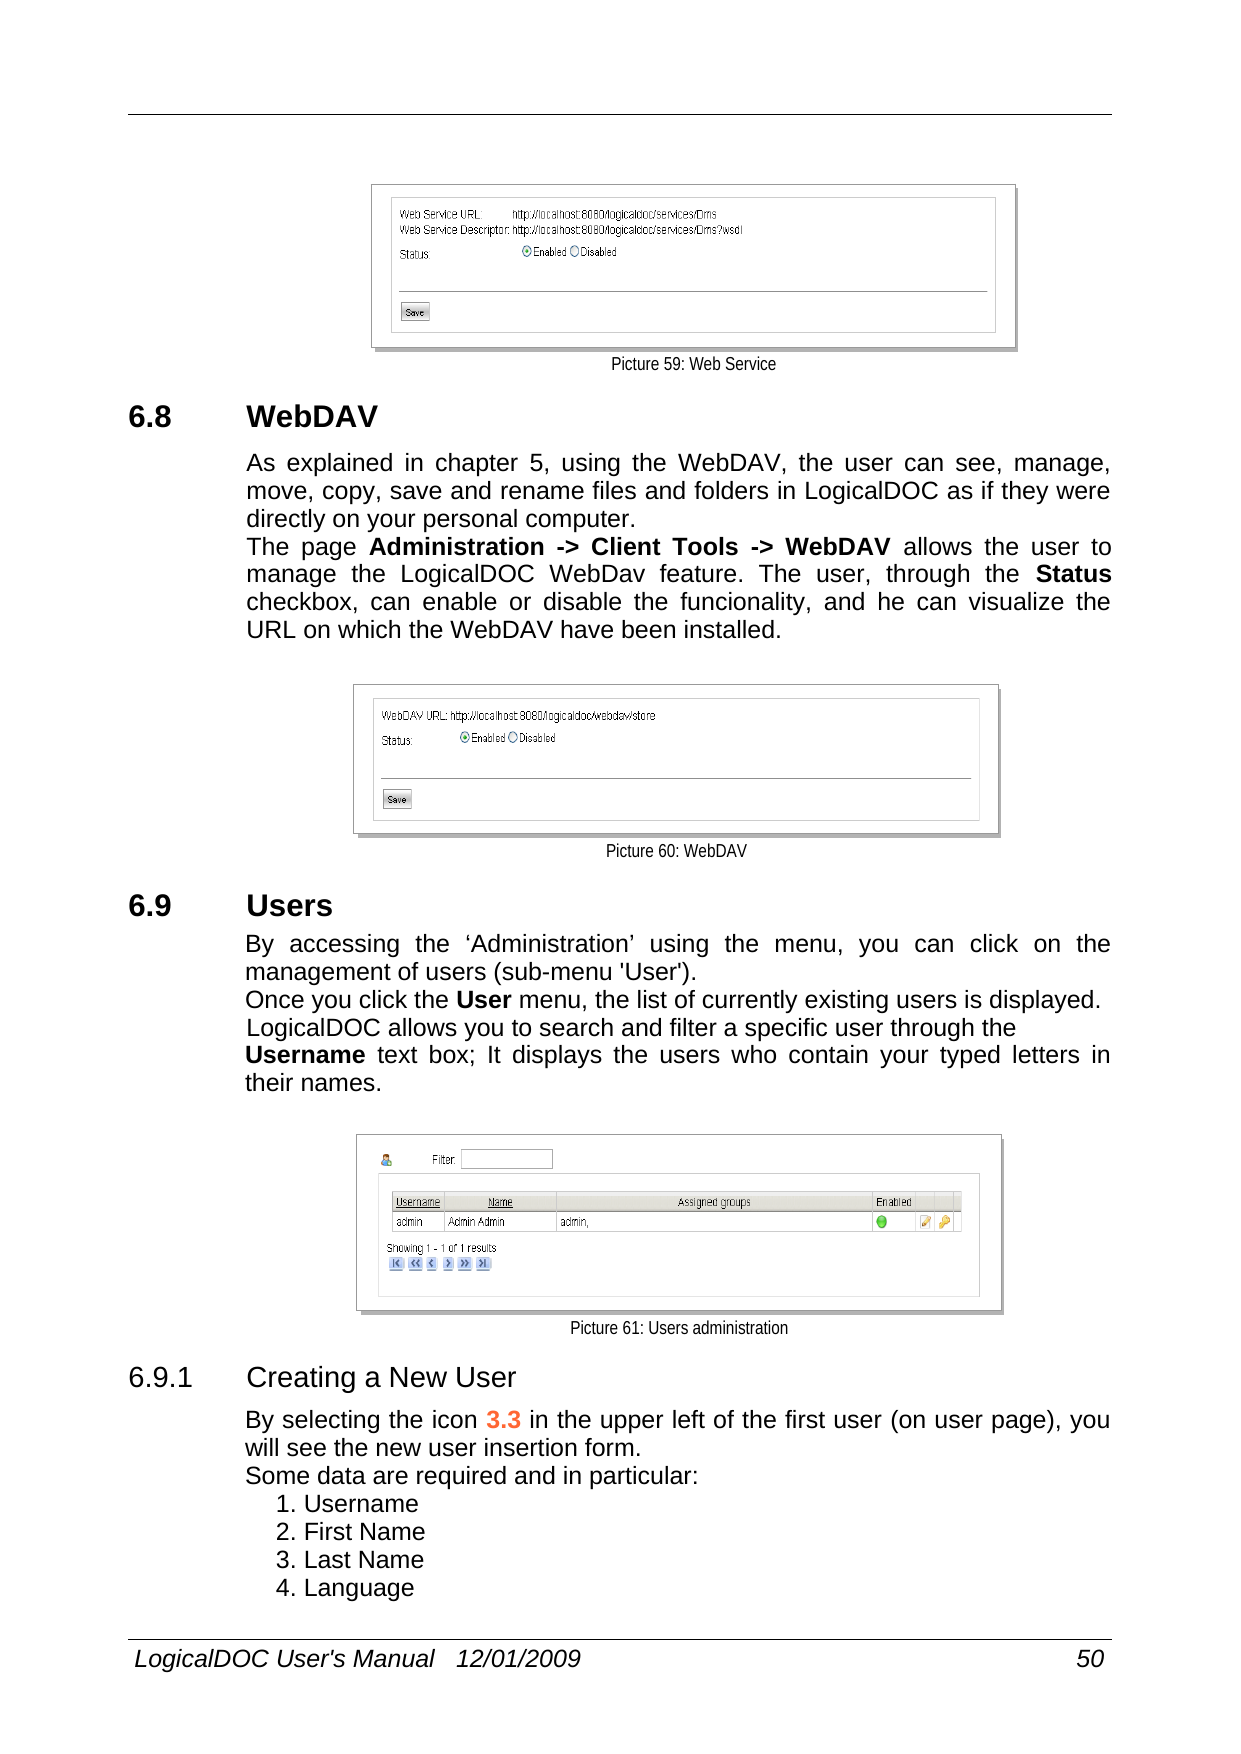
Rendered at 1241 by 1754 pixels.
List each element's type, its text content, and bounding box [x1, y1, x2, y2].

text By accessing the ‘Administration’ using the menu, you can click on the management of users (sub-menu 'User'). [245, 929, 1112, 985]
subtitle Users [128, 669, 1112, 923]
text 3. Last Name [276, 1546, 1112, 1574]
text By selecting the icon 3.3 in the upper left of the first user (on user page), you will see the new user insertion form. [245, 1406, 1112, 1462]
text The page Administration -> Client Tools -> WebDAV allows the user to manage the LogicalDOC WebDav feature. The user, through the Status checkbox, can enable or disable the funcionality, and he can visualize the URL on which the WebDAV have been installed. [246, 532, 1112, 644]
list Picture 61: Users administration [356, 1311, 1002, 1336]
subtitle Creating a New User [128, 1122, 1112, 1394]
text 4. Language [276, 1574, 1112, 1602]
text LogicalDOC allows you to search and filter a specific user through the [246, 1013, 1112, 1041]
picture [387, 192, 999, 338]
text Picture 60: WebDAV [353, 834, 999, 861]
text 1. Username [276, 1490, 1112, 1518]
picture [369, 693, 982, 825]
text Username text box; It displays the users who contain your typed letters in their names. [245, 1041, 1112, 1097]
text As explained in chapter 5, using the WebDAV, the user can see, manage, move, copy, save and rename files and folders in LogicalDOC as if they were directly on your personal computer. [246, 448, 1112, 532]
list Picture 59: Web Service [371, 348, 1017, 374]
text Some data are required and in particular: [245, 1462, 1112, 1490]
subtitle WebDAV [128, 150, 1112, 434]
text Once you click the User menu, the list of currently existing users is displayed. [245, 985, 1112, 1013]
text 2. First Name [276, 1518, 1112, 1546]
picture [372, 1143, 985, 1302]
